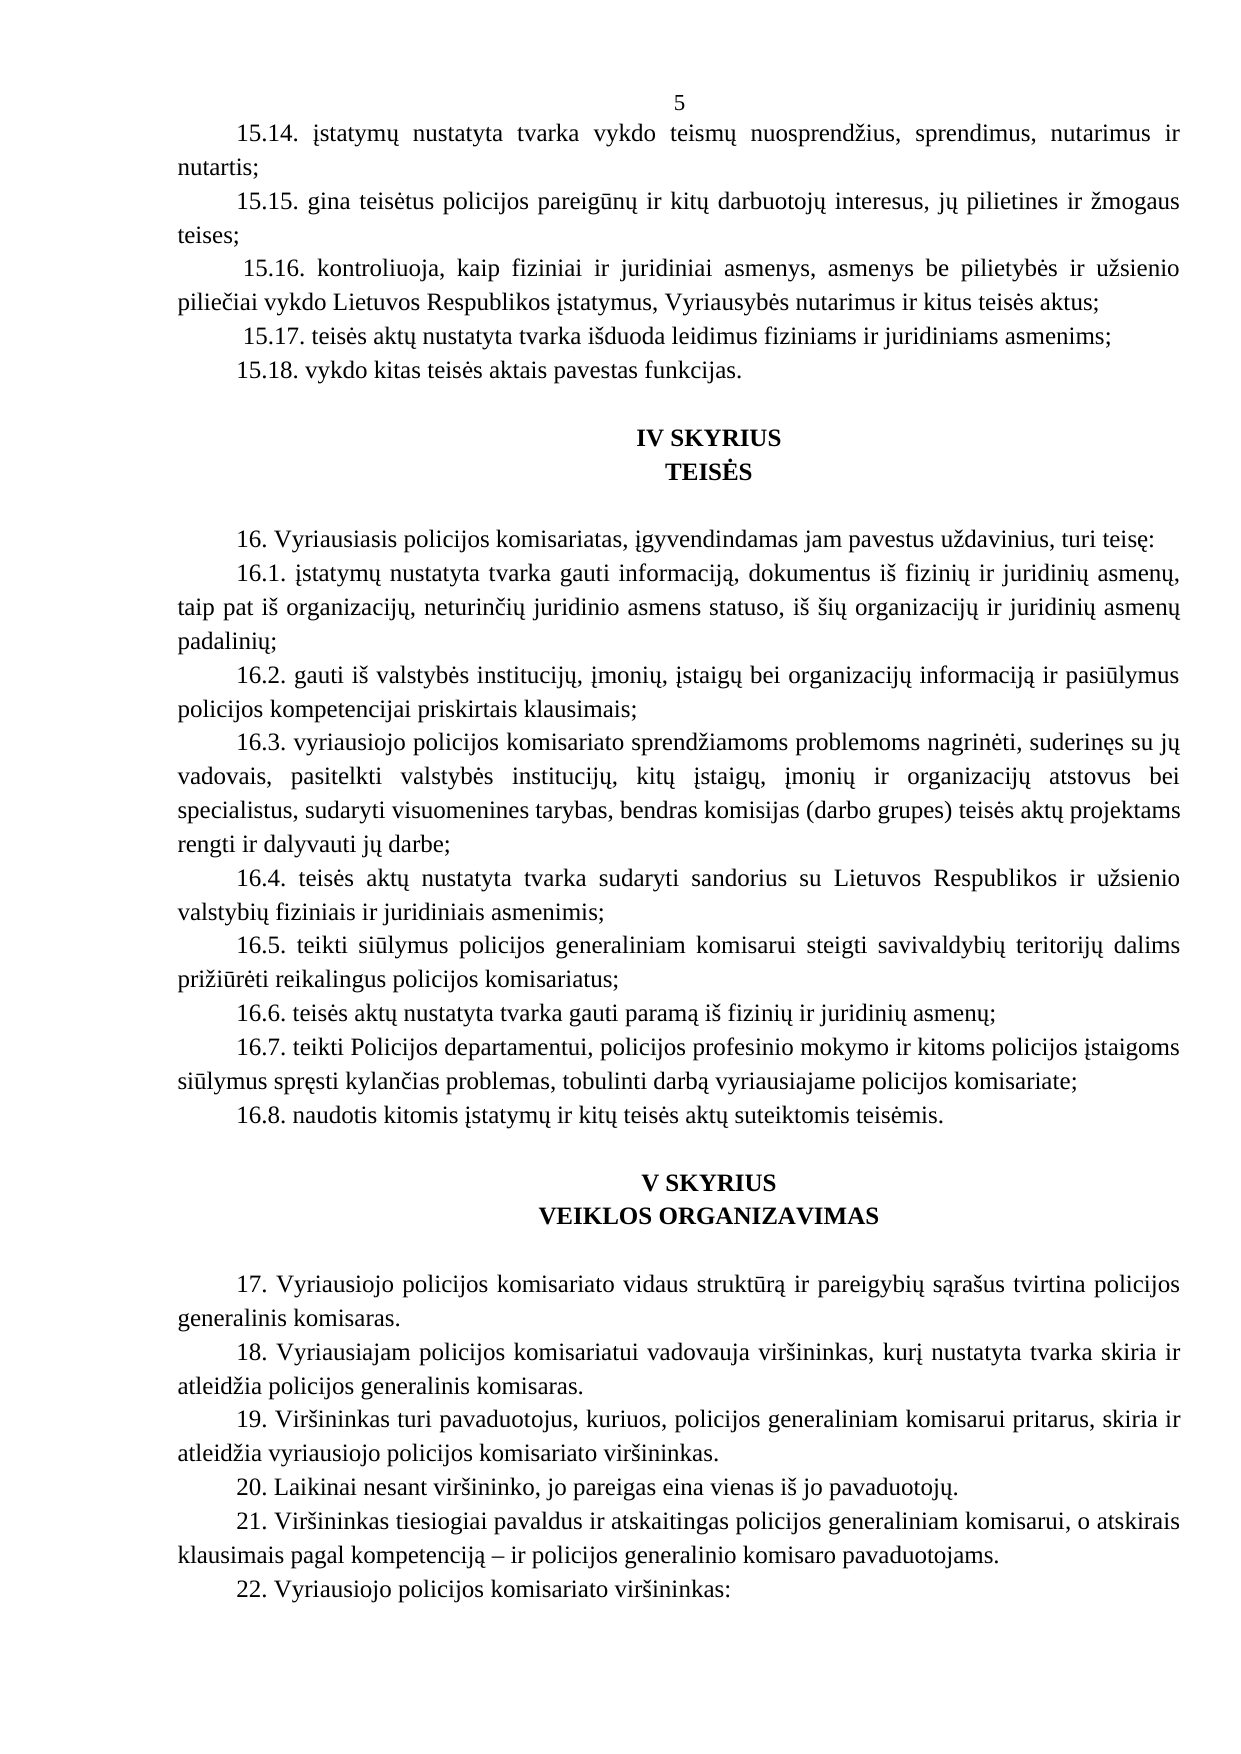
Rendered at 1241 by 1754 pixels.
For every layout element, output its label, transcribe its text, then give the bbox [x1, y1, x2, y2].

text 22. Vyriausiojo policijos komisariato viršininkas: [177, 1574, 1181, 1603]
text 16.5. teikti siūlymus policijos generaliniam komisarui steigti savivaldybių teritorijų dalims prižiūrėti reikalingus policijos komisariatus; [177, 931, 1181, 993]
text V SKYRIUS [177, 1168, 1181, 1196]
text 15.16. kontroliuoja, kaip fiziniai ir juridiniai asmenys, asmenys be pilietybės ir užsienio piliečiai vykdo Lietuvos Respublikos įstatymus, Vyriausybės nutarimus ir kitus teisės aktus; [177, 253, 1181, 316]
text 21. Viršininkas tiesiogiai pavaldus ir atskaitingas policijos generaliniam komisarui, o atskirais klausimais pagal kompetenciją – ir policijos generalinio komisaro pavaduotojams. [177, 1506, 1181, 1569]
text 18. Vyriausiajam policijos komisariatui vadovauja viršininkas, kurį nustatyta tvarka skiria ir atleidžia policijos generalinis komisaras. [177, 1337, 1181, 1399]
text TEISĖS [177, 457, 1181, 485]
text 15.14. įstatymų nustatyta tvarka vykdo teismų nuosprendžius, sprendimus, nutarimus ir nutartis; [177, 118, 1181, 181]
text IV SKYRIUS [177, 423, 1181, 452]
text 15.18. vykdo kitas teisės aktais pavestas funkcijas. [177, 355, 1181, 384]
text 19. Viršininkas turi pavaduotojus, kuriuos, policijos generaliniam komisarui pritarus, skiria ir atleidžia vyriausiojo policijos komisariato viršininkas. [177, 1404, 1181, 1467]
text 16.6. teisės aktų nustatyta tvarka gauti paramą iš fizinių ir juridinių asmenų; [177, 998, 1181, 1027]
text 16.3. vyriausiojo policijos komisariato sprendžiamoms problemoms nagrinėti, suderinęs su jų vadovais, pasitelkti valstybės institucijų, kitų įstaigų, įmonių ir organizacijų atstovus bei specialistus, sudaryti visuomenines tarybas, bendras komisijas (darbo grupes) teisės aktų projektams rengti ir dalyvauti jų darbe; [177, 727, 1181, 858]
text 16.7. teikti Policijos departamentui, policijos profesinio mokymo ir kitoms policijos įstaigoms siūlymus spręsti kylančias problemas, tobulinti darbą vyriausiajame policijos komisariate; [177, 1032, 1181, 1095]
text 20. Laikinai nesant viršininko, jo pareigas eina vienas iš jo pavaduotojų. [177, 1472, 1181, 1501]
text 16. Vyriausiasis policijos komisariatas, įgyvendindamas jam pavestus uždavinius, turi teisę: [177, 524, 1181, 553]
text 17. Vyriausiojo policijos komisariato vidaus struktūrą ir pareigybių sąrašus tvirtina policijos generalinis komisaras. [177, 1269, 1181, 1332]
text 15.15. gina teisėtus policijos pareigūnų ir kitų darbuotojų interesus, jų pilietines ir žmogaus teises; [177, 186, 1181, 248]
text 15.17. teisės aktų nustatyta tvarka išduoda leidimus fiziniams ir juridiniams asmenims; [177, 321, 1181, 350]
text 16.1. įstatymų nustatyta tvarka gauti informaciją, dokumentus iš fizinių ir juridinių asmenų, taip pat iš organizacijų, neturinčių juridinio asmens statuso, iš šių organizacijų ir juridinių asmenų padalinių; [177, 558, 1181, 655]
text 16.4. teisės aktų nustatyta tvarka sudaryti sandorius su Lietuvos Respublikos ir užsienio valstybių fiziniais ir juridiniais asmenimis; [177, 863, 1181, 926]
text VEIKLOS ORGANIZAVIMAS [177, 1201, 1181, 1230]
text 16.8. naudotis kitomis įstatymų ir kitų teisės aktų suteiktomis teisėmis. [177, 1100, 1181, 1129]
text 16.2. gauti iš valstybės institucijų, įmonių, įstaigų bei organizacijų informaciją ir pasiūlymus policijos kompetencijai priskirtais klausimais; [177, 660, 1181, 722]
